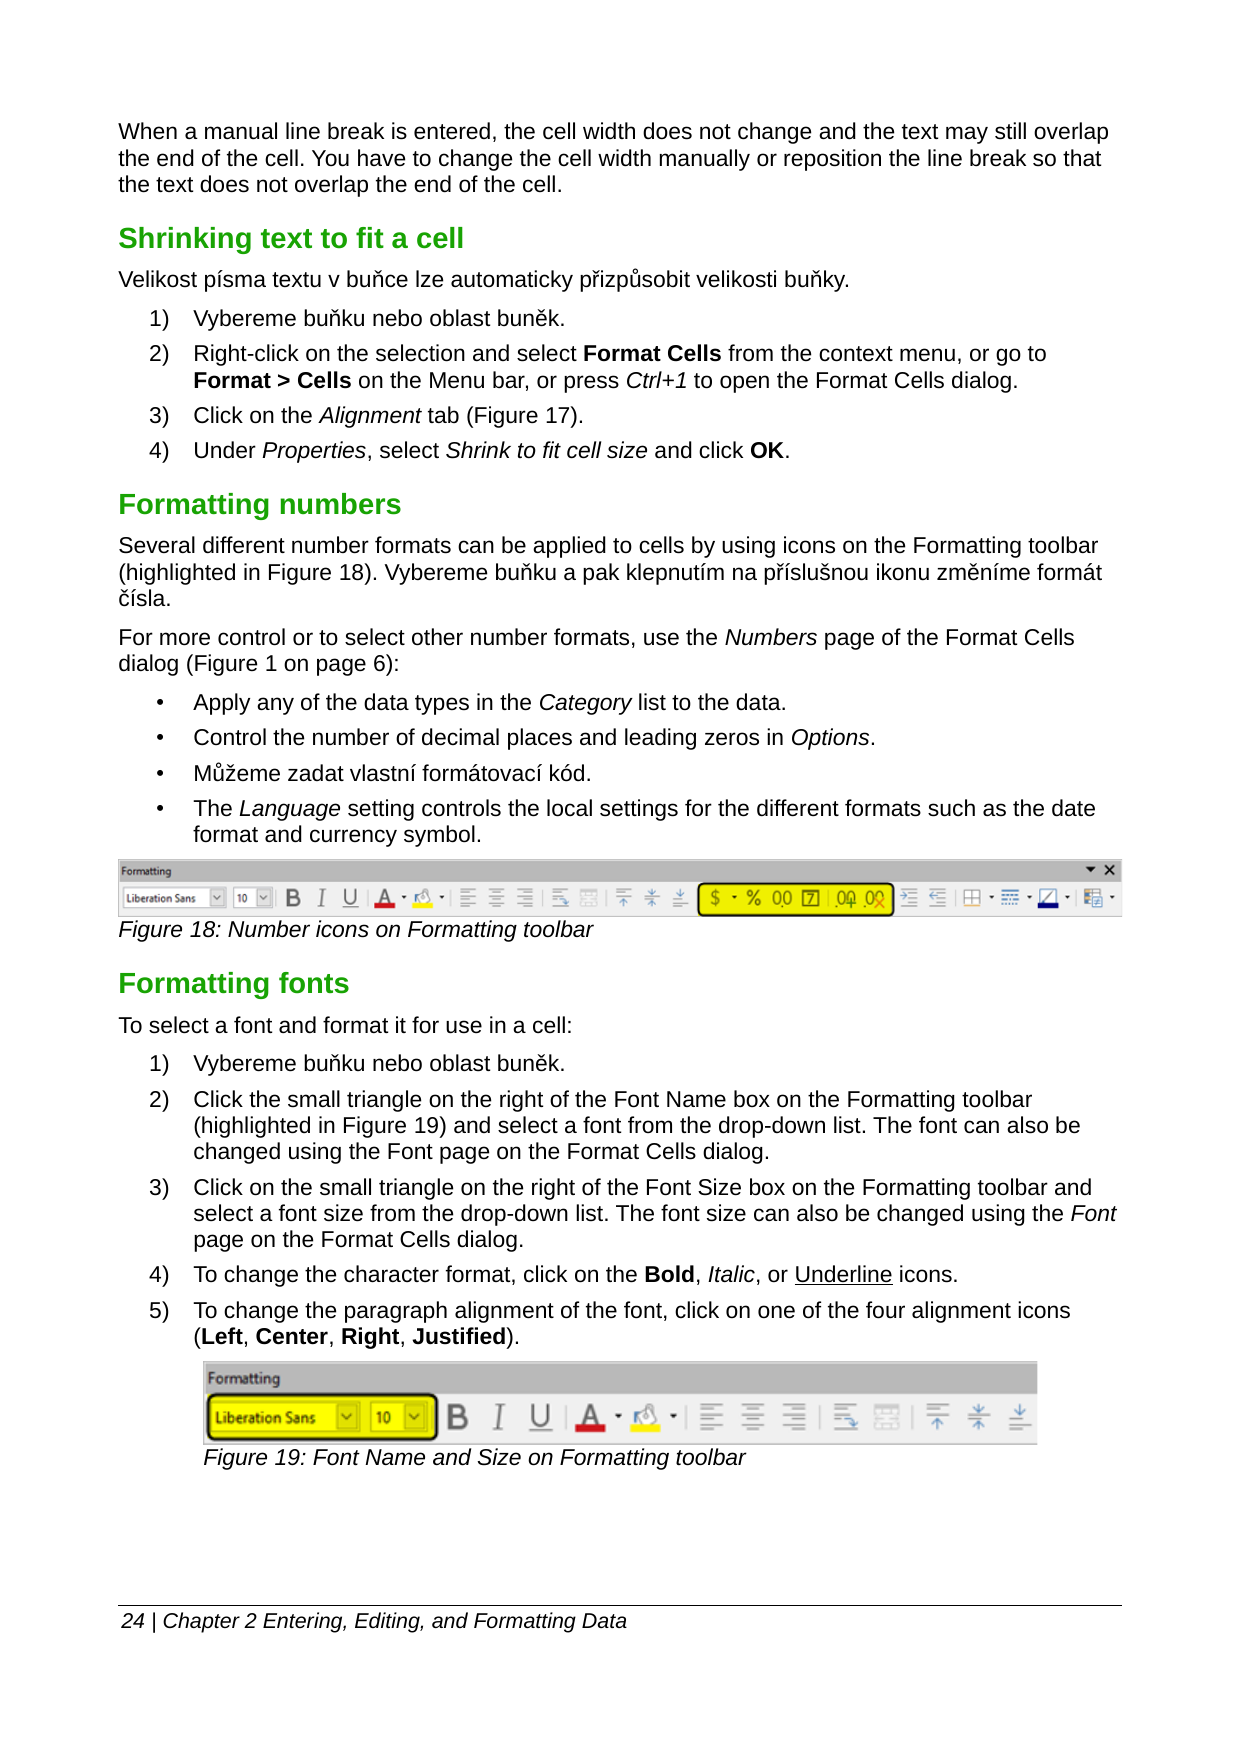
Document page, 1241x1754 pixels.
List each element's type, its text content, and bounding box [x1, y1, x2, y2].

list To change the paragraph alignment of the font, click on one of the four alignment icons (Left, Center, Right, Justified). [169, 1297, 1122, 1349]
list Vybereme buňku nebo oblast buněk. [169, 1050, 1122, 1077]
text To select a font and format it for use in a cell: [118, 1012, 1122, 1038]
list Vybereme buňku nebo oblast buněk. [169, 305, 1122, 331]
text Several different number formats can be applied to cells by using icons on the Formatting toolbar (highlighted in Figure 18). Vybereme buňku a pak klepnutím na příslušnou ikonu změníme formát čísla. [118, 532, 1122, 611]
picture [203, 1361, 1038, 1445]
list Control the number of decimal places and leading zeros in Options. [156, 724, 1122, 751]
list Click on the small triangle on the right of the Font Size box on the Formatting toolbar and select a font size from the drop-down list. The font size can also be changed using the Font page on the Format Cells dialog. [169, 1173, 1122, 1253]
subtitle Shrinking text to fit a cell [118, 221, 1122, 254]
list Under Properties, select Shrink to fit cell size and click OK. [169, 437, 1122, 463]
list Click on the Alignment tab (Figure 17). [169, 402, 1122, 428]
picture [118, 859, 1123, 917]
subtitle Formatting fonts [118, 966, 1122, 1000]
list Right-click on the selection and select Format Cells from the context menu, or go to Format > Cells on the Menu bar, or press Ctrl+1 to open the Format Cells dialog. [169, 340, 1122, 393]
text When a manual line break is entered, the cell width does not change and the text may still overlap the end of the cell. You have to change the cell width manually or reposition the line break so that the text does not overlap the end of the cell. [118, 118, 1122, 197]
list Můžeme zadat vlastní formátovací kód. [156, 759, 1122, 786]
list To change the character format, click on the Bold, Italic, or Underline icons. [169, 1261, 1122, 1288]
text Figure 18: Number icons on Formatting toolbar [118, 917, 1122, 943]
subtitle Formatting numbers [118, 487, 1122, 521]
list Apply any of the data types in the Category list to the data. [156, 689, 1122, 715]
text Figure 19: Font Name and Size on Formatting toolbar [203, 1445, 1037, 1471]
text Velikost písma textu v buňce lze automaticky přizpůsobit velikosti buňky. [118, 266, 1122, 292]
text For more control or to select other number formats, use the Numbers page of the Format Cells dialog (Figure 1 on page 6): [118, 624, 1122, 677]
list Click the small triangle on the right of the Font Name box on the Formatting toolbar (highlighted in Figure 19) and select a font from the drop-down list. The font can also be changed using the Font page on the Format Cells dialog. [169, 1086, 1122, 1165]
list The Language setting controls the local settings for the different formats such as the date format and currency symbol. [156, 795, 1122, 847]
